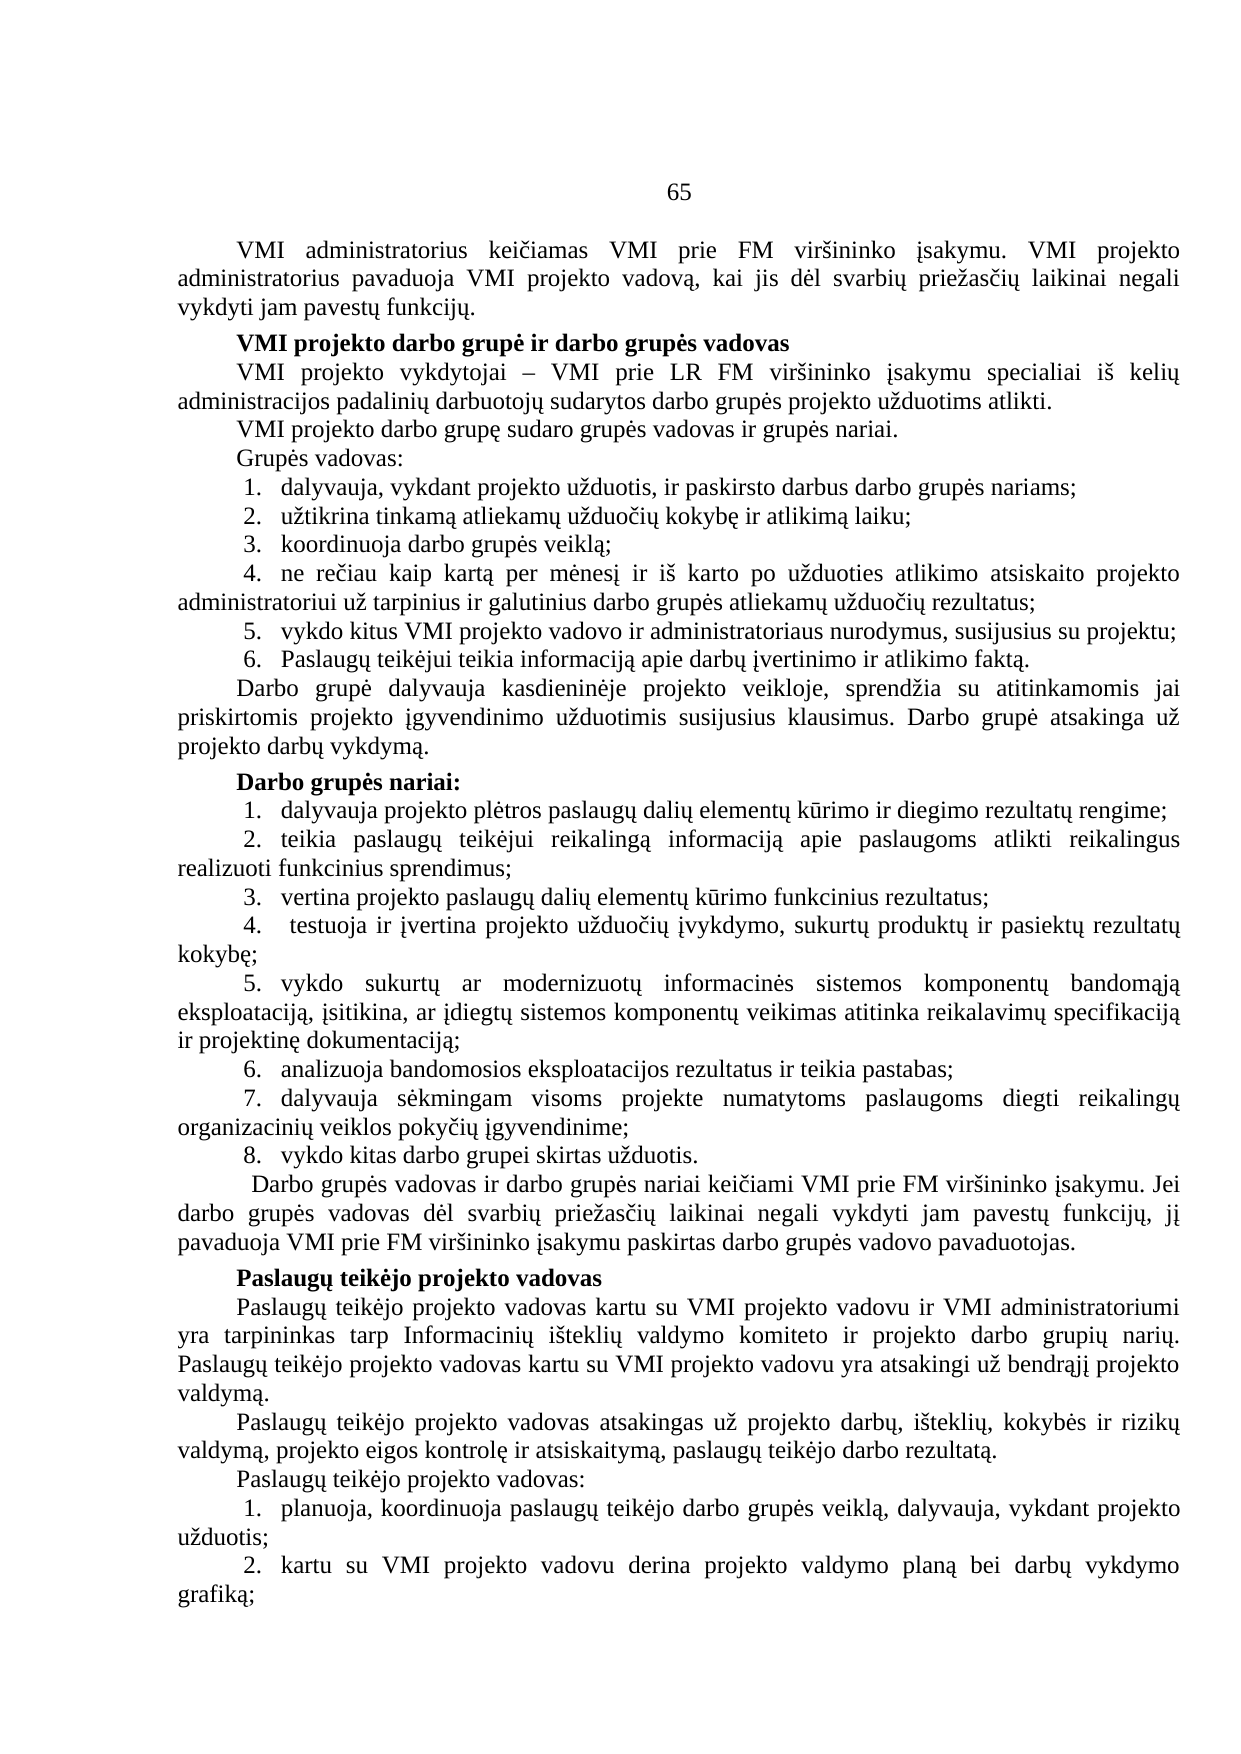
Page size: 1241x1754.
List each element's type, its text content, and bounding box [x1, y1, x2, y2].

text Grupės vadovas: [177, 443, 1181, 472]
text 4. ne rečiau kaip kartą per mėnesį ir iš karto po užduoties atlikimo atsiskaito projekto administratoriui už tarpinius ir galutinius darbo grupės atliekamų užduočių rezultatus; [177, 558, 1181, 616]
text Paslaugų teikėjo projekto vadovas kartu su VMI projekto vadovu ir VMI administratoriumi yra tarpininkas tarp Informacinių išteklių valdymo komiteto ir projekto darbo grupių narių. Paslaugų teikėjo projekto vadovas kartu su VMI projekto vadovu yra atsakingi už bendrąjį projekto valdymą. [177, 1292, 1181, 1407]
text 6. Paslaugų teikėjui teikia informaciją apie darbų įvertinimo ir atlikimo faktą. [177, 644, 1181, 673]
text 3. koordinuoja darbo grupės veiklą; [177, 529, 1181, 558]
text Darbo grupės nariai: [177, 767, 1181, 796]
text VMI projekto vykdytojai – VMI prie LR FM viršininko įsakymu specialiai iš kelių administracijos padalinių darbuotojų sudarytos darbo grupės projekto užduotims atlikti. [177, 357, 1181, 414]
text 5. vykdo kitus VMI projekto vadovo ir administratoriaus nurodymus, susijusius su projektu; [177, 616, 1181, 644]
text Darbo grupė dalyvauja kasdieninėje projekto veikloje, sprendžia su atitinkamomis jai priskirtomis projekto įgyvendinimo užduotimis susijusius klausimus. Darbo grupė atsakinga už projekto darbų vykdymą. [177, 673, 1181, 759]
text 8. vykdo kitas darbo grupei skirtas užduotis. [177, 1141, 1181, 1169]
text 2. teikia paslaugų teikėjui reikalingą informaciją apie paslaugoms atlikti reikalingus realizuoti funkcinius sprendimus; [177, 824, 1181, 882]
text 1. planuoja, koordinuoja paslaugų teikėjo darbo grupės veiklą, dalyvauja, vykdant projekto užduotis; [177, 1493, 1181, 1550]
text 6. analizuoja bandomosios eksploatacijos rezultatus ir teikia pastabas; [177, 1054, 1181, 1083]
text 1. dalyvauja projekto plėtros paslaugų dalių elementų kūrimo ir diegimo rezultatų rengime; [177, 796, 1181, 824]
text Paslaugų teikėjo projekto vadovas atsakingas už projekto darbų, išteklių, kokybės ir rizikų valdymą, projekto eigos kontrolę ir atsiskaitymą, paslaugų teikėjo darbo rezultatą. [177, 1407, 1181, 1464]
text Darbo grupės vadovas ir darbo grupės nariai keičiami VMI prie FM viršininko įsakymu. Jei darbo grupės vadovas dėl svarbių priežasčių laikinai negali vykdyti jam pavestų funkcijų, jį pavaduoja VMI prie FM viršininko įsakymu paskirtas darbo grupės vadovo pavaduotojas. [177, 1169, 1181, 1256]
text 4. testuoja ir įvertina projekto užduočių įvykdymo, sukurtų produktų ir pasiektų rezultatų kokybę; [177, 911, 1181, 968]
text VMI administratorius keičiamas VMI prie FM viršininko įsakymu. VMI projekto administratorius pavaduoja VMI projekto vadovą, kai jis dėl svarbių priežasčių laikinai negali vykdyti jam pavestų funkcijų. [177, 235, 1181, 321]
text 2. kartu su VMI projekto vadovu derina projekto valdymo planą bei darbų vykdymo grafiką; [177, 1550, 1181, 1608]
text 5. vykdo sukurtų ar modernizuotų informacinės sistemos komponentų bandomąją eksploataciją, įsitikina, ar įdiegtų sistemos komponentų veikimas atitinka reikalavimų specifikaciją ir projektinę dokumentaciją; [177, 968, 1181, 1054]
text 3. vertina projekto paslaugų dalių elementų kūrimo funkcinius rezultatus; [177, 882, 1181, 911]
text 1. dalyvauja, vykdant projekto užduotis, ir paskirsto darbus darbo grupės nariams; [177, 472, 1181, 501]
text Paslaugų teikėjo projekto vadovas: [177, 1464, 1181, 1493]
text 2. užtikrina tinkamą atliekamų užduočių kokybę ir atlikimą laiku; [177, 501, 1181, 529]
text VMI projekto darbo grupė ir darbo grupės vadovas [177, 328, 1181, 357]
text VMI projekto darbo grupę sudaro grupės vadovas ir grupės nariai. [177, 414, 1181, 443]
text Paslaugų teikėjo projekto vadovas [177, 1263, 1181, 1292]
text 7. dalyvauja sėkmingam visoms projekte numatytoms paslaugoms diegti reikalingų organizacinių veiklos pokyčių įgyvendinime; [177, 1083, 1181, 1141]
